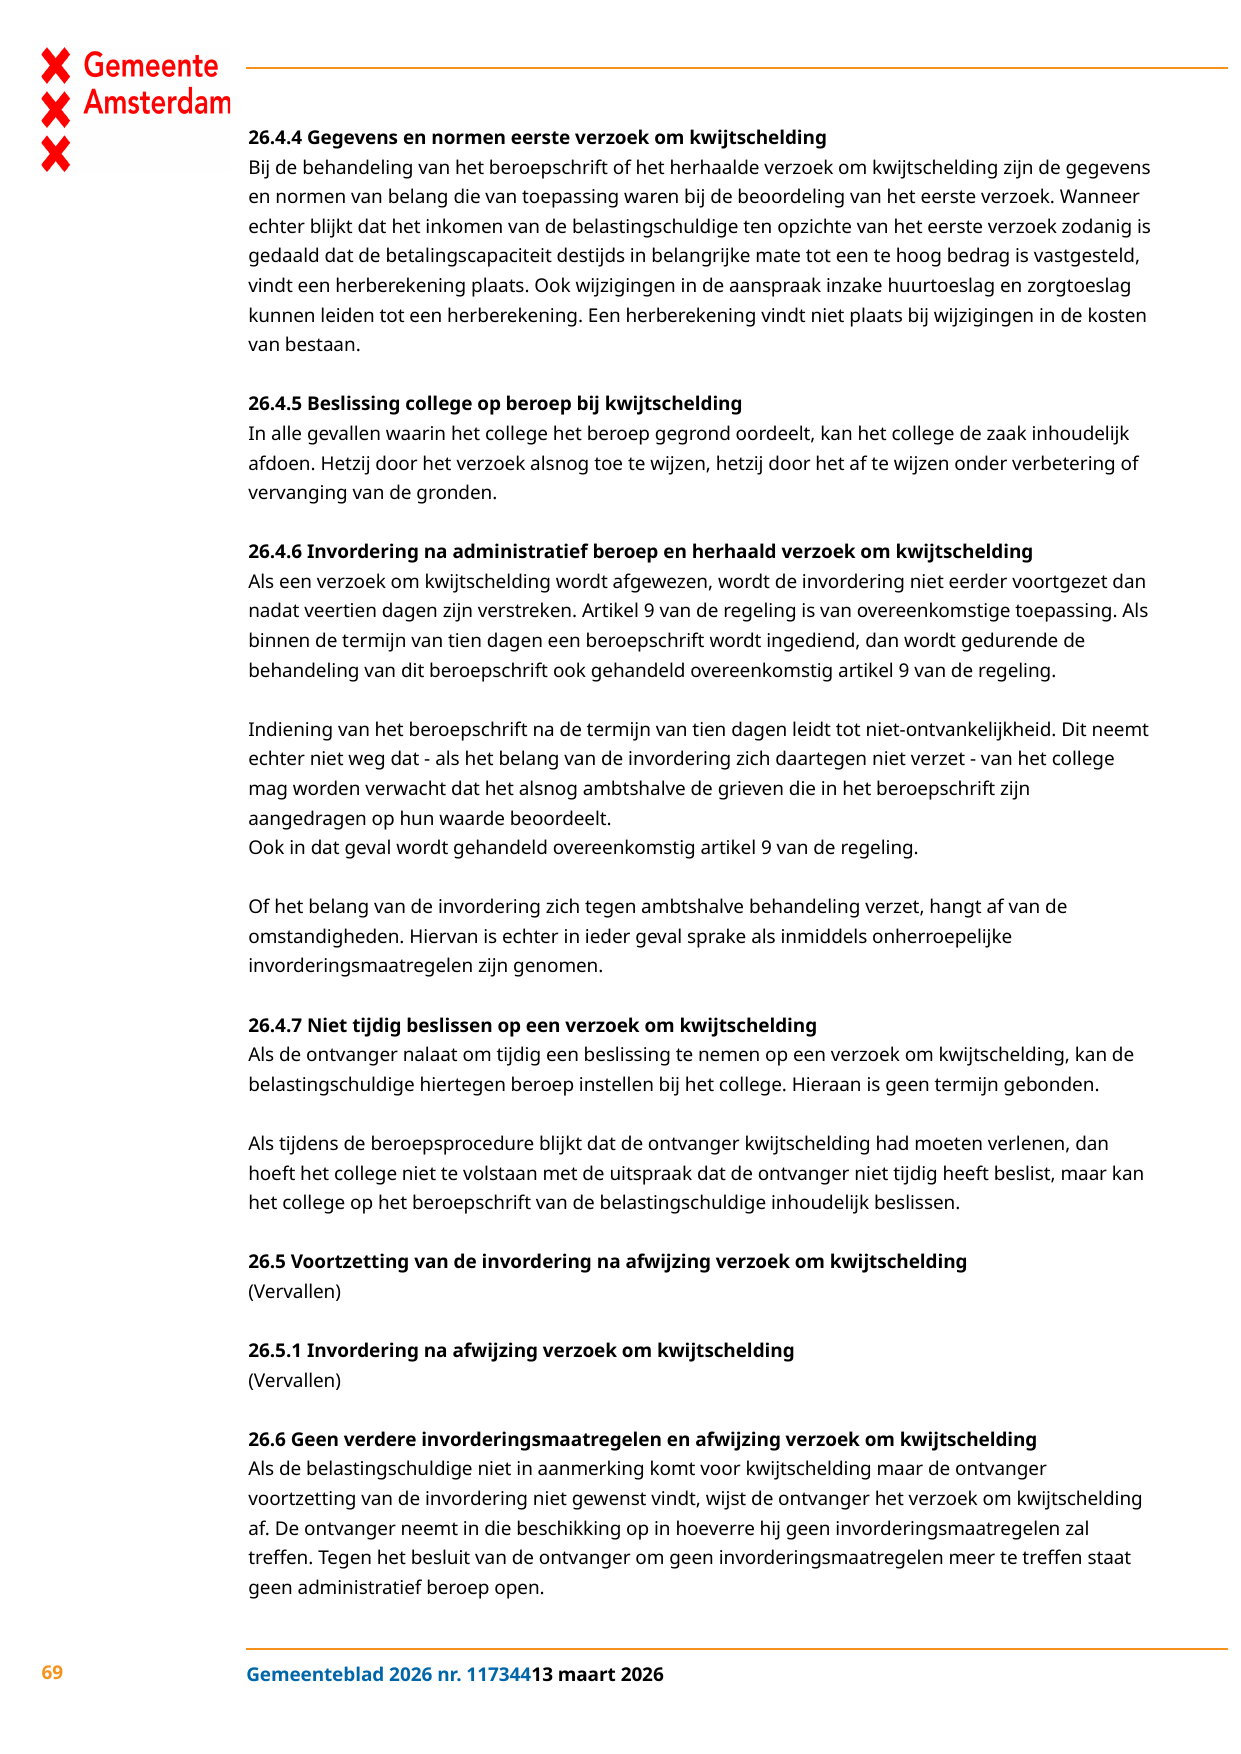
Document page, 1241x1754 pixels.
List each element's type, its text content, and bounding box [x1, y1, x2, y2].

text Als de belastingschuldige niet in aanmerking komt voor kwijtschelding maar de ontvanger voortzetting van de invordering niet gewenst vindt, wijst de ontvanger het verzoek om kwijtschelding af. De ontvanger neemt in die beschikking op in hoeverre hij geen invorderingsmaatregelen zal treffen. Tegen het besluit van de ontvanger om geen invorderingsmaatregelen meer te treffen staat geen administratief beroep open. [248, 1456, 1152, 1600]
text Indiening van het beroepschrift na de termijn van tien dagen leidt tot niet-ontvankelijkheid. Dit neemt echter niet weg dat - als het belang van de invordering zich daartegen niet verzet - van het college mag worden verwacht dat het alsnog ambtshalve de grieven die in het beroepschrift zijn aangedragen op hun waarde beoordeelt. [248, 716, 1152, 831]
text 26.6 Geen verdere invorderingsmaatregelen en afwijzing verzoek om kwijtschelding [248, 1426, 1152, 1452]
text Ook in dat geval wordt gehandeld overeenkomstig artikel 9 van de regeling. [248, 834, 1152, 860]
text 26.4.6 Invordering na administratief beroep en herhaald verzoek om kwijtschelding [248, 538, 1152, 564]
text 26.5.1 Invordering na afwijzing verzoek om kwijtschelding [248, 1337, 1152, 1363]
text Als de ontvanger nalaat om tijdig een beslissing te nemen op een verzoek om kwijtschelding, kan de belastingschuldige hiertegen beroep instellen bij het college. Hieraan is geen termijn gebonden. [248, 1041, 1152, 1097]
text 26.5 Voortzetting van de invordering na afwijzing verzoek om kwijtschelding [248, 1248, 1152, 1274]
text 26.4.4 Gegevens en normen eerste verzoek om kwijtschelding [248, 124, 1152, 150]
text Als tijdens de beroepsprocedure blijkt dat de ontvanger kwijtschelding had moeten verlenen, dan hoeft het college niet te volstaan met de uitspraak dat de ontvanger niet tijdig heeft beslist, maar kan het college op het beroepschrift van de belastingschuldige inhoudelijk beslissen. [248, 1130, 1152, 1215]
text Als een verzoek om kwijtschelding wordt afgewezen, wordt de invordering niet eerder voortgezet dan nadat veertien dagen zijn verstreken. Artikel 9 van de regeling is van overeenkomstige toepassing. Als binnen de termijn van tien dagen een beroepschrift wordt ingediend, dan wordt gedurende de behandeling van dit beroepschrift ook gehandeld overeenkomstig artikel 9 van de regeling. [248, 568, 1152, 683]
text (Vervallen) [248, 1367, 1152, 1393]
text In alle gevallen waarin het college het beroep gegrond oordeelt, kan het college de zaak inhoudelijk afdoen. Hetzij door het verzoek alsnog toe te wijzen, hetzij door het af te wijzen onder verbetering of vervanging van de gronden. [248, 420, 1152, 505]
text Of het belang van de invordering zich tegen ambtshalve behandeling verzet, hangt af van de omstandigheden. Hiervan is echter in ieder geval sprake als inmiddels onherroepelijke invorderingsmaatregelen zijn genomen. [248, 893, 1152, 978]
text 26.4.5 Beslissing college op beroep bij kwijtschelding [248, 391, 1152, 416]
text (Vervallen) [248, 1278, 1152, 1304]
text 26.4.7 Niet tijdig beslissen op een verzoek om kwijtschelding [248, 1012, 1152, 1038]
text Bij de behandeling van het beroepschrift of het herhaalde verzoek om kwijtschelding zijn de gegevens en normen van belang die van toepassing waren bij de beoordeling van het eerste verzoek. Wanneer echter blijkt dat het inkomen van de belastingschuldige ten opzichte van het eerste verzoek zodanig is gedaald dat de betalingscapaciteit destijds in belangrijke mate tot een te hoog bedrag is vastgesteld, vindt een herberekening plaats. Ook wijzigingen in de aanspraak inzake huurtoeslag en zorgtoeslag kunnen leiden tot een herberekening. Een herberekening vindt niet plaats bij wijzigingen in de kosten van bestaan. [248, 154, 1152, 357]
picture [41, 47, 231, 172]
